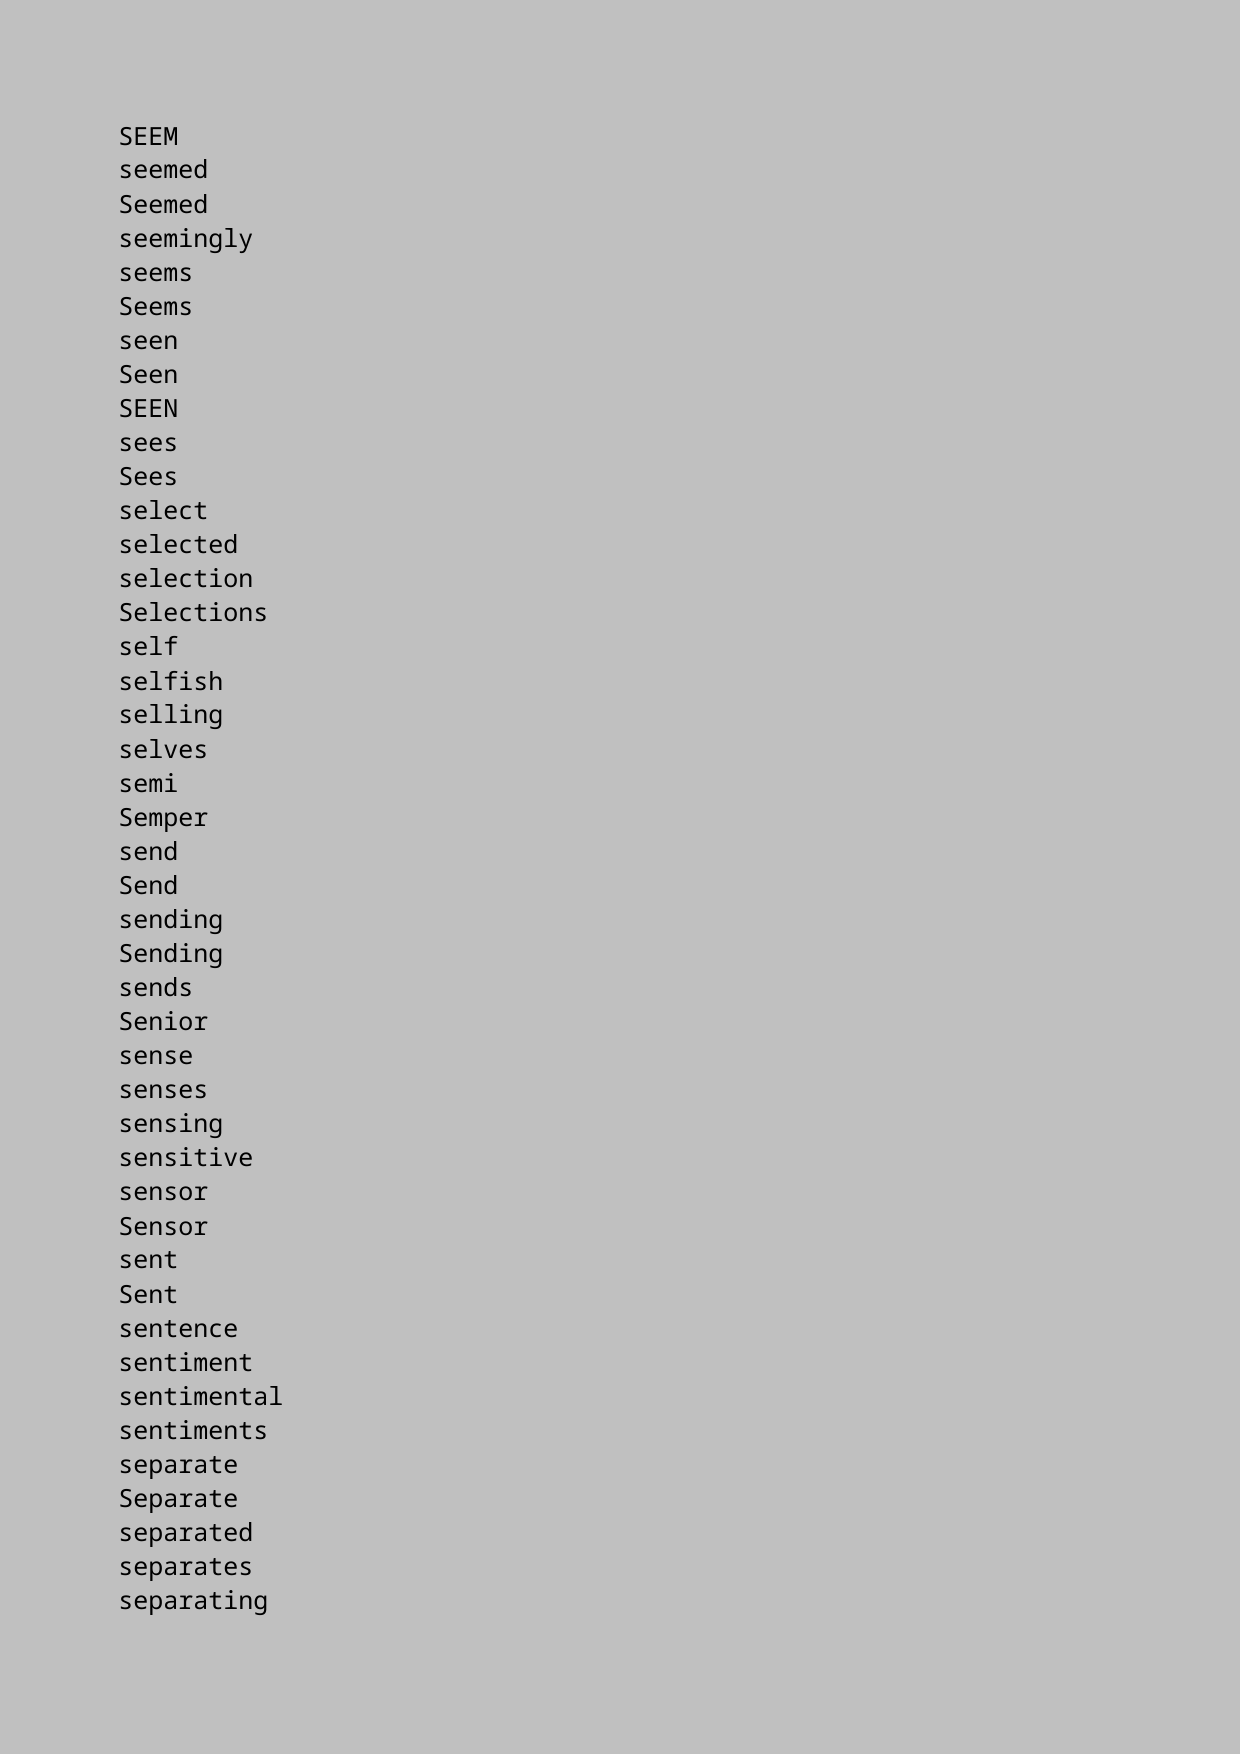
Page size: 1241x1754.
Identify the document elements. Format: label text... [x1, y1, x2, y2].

text selling [118, 697, 1122, 731]
text separates [118, 1549, 1122, 1583]
text select [118, 493, 1122, 527]
text Seemed [118, 186, 1122, 220]
text SEEN [118, 391, 1122, 425]
text Sees [118, 459, 1122, 493]
text seems [118, 254, 1122, 288]
text Separate [118, 1481, 1122, 1515]
text Selections [118, 595, 1122, 629]
text separated [118, 1515, 1122, 1549]
text selected [118, 527, 1122, 561]
text sentimental [118, 1378, 1122, 1412]
text separate [118, 1447, 1122, 1481]
text selves [118, 731, 1122, 765]
text sentiments [118, 1412, 1122, 1447]
text selection [118, 561, 1122, 595]
text sensor [118, 1174, 1122, 1208]
text selfish [118, 663, 1122, 697]
text Sent [118, 1276, 1122, 1310]
text Seems [118, 288, 1122, 322]
text Sensor [118, 1208, 1122, 1242]
text seen [118, 322, 1122, 357]
text Send [118, 867, 1122, 902]
text sends [118, 970, 1122, 1004]
text sentiment [118, 1344, 1122, 1378]
text sensing [118, 1106, 1122, 1140]
text separating [118, 1583, 1122, 1617]
text seemingly [118, 220, 1122, 254]
text sees [118, 425, 1122, 459]
text sending [118, 902, 1122, 936]
text send [118, 833, 1122, 867]
text senses [118, 1072, 1122, 1106]
text seemed [118, 152, 1122, 186]
text SEEM [118, 118, 1122, 152]
text Sending [118, 936, 1122, 970]
text Seen [118, 357, 1122, 391]
text sense [118, 1038, 1122, 1072]
text sensitive [118, 1140, 1122, 1174]
text semi [118, 765, 1122, 799]
text self [118, 629, 1122, 663]
text sentence [118, 1310, 1122, 1344]
text Semper [118, 799, 1122, 833]
text sent [118, 1242, 1122, 1276]
text Senior [118, 1004, 1122, 1038]
